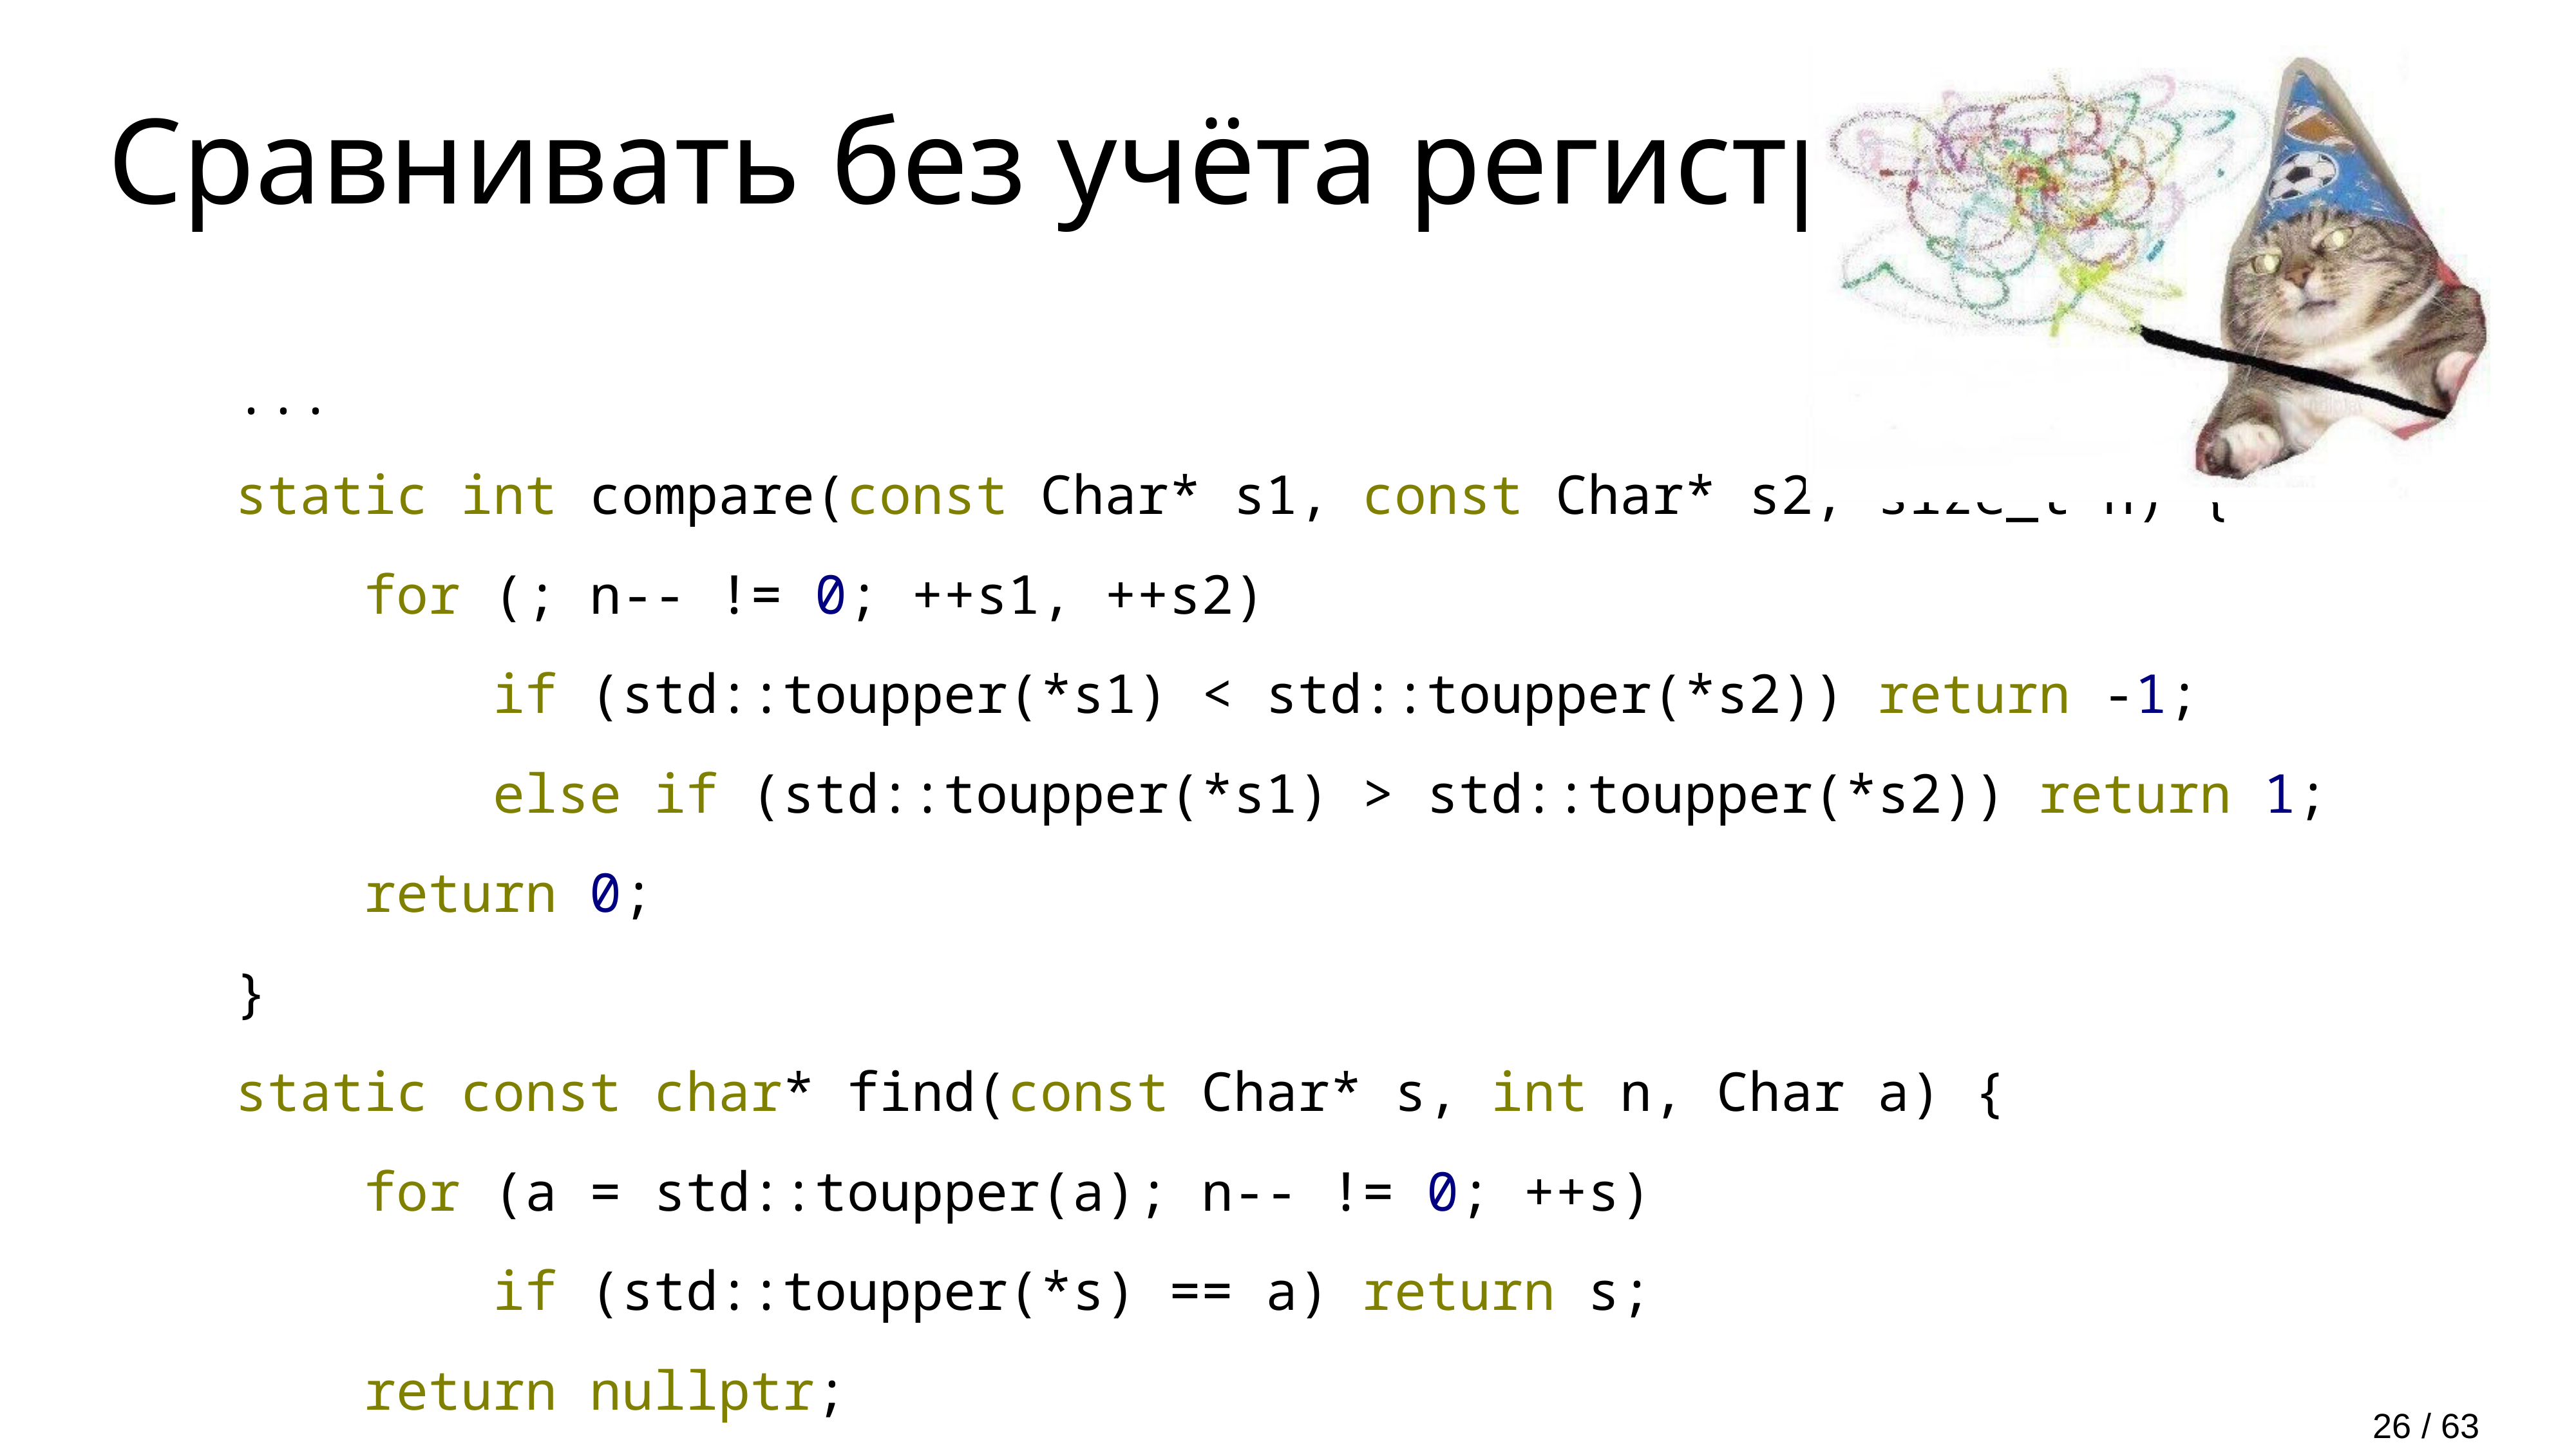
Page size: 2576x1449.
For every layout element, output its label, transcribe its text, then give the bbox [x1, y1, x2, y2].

list ... static int compare(const Char* s1, const Char* s2, size_t n) { for (; n-- != 0; ++s1, ++s2) if (std::toupper(*s1) < std::toupper(*s2)) return -1; else if (std::toupper(*s1) > std::toupper(*s2)) return 1; return 0; } static const char* find(const Char* s, int n, Char a) { for (a = std::toupper(a); n-- != 0; ++s) if (std::toupper(*s) == a) return s; return nullptr; } [0, 295, 2576, 1449]
text_box <number> / 63 [2363, 1402, 2576, 1449]
title Сравнивать без учёта регистра [108, 80, 1806, 242]
picture [1806, 45, 2490, 502]
